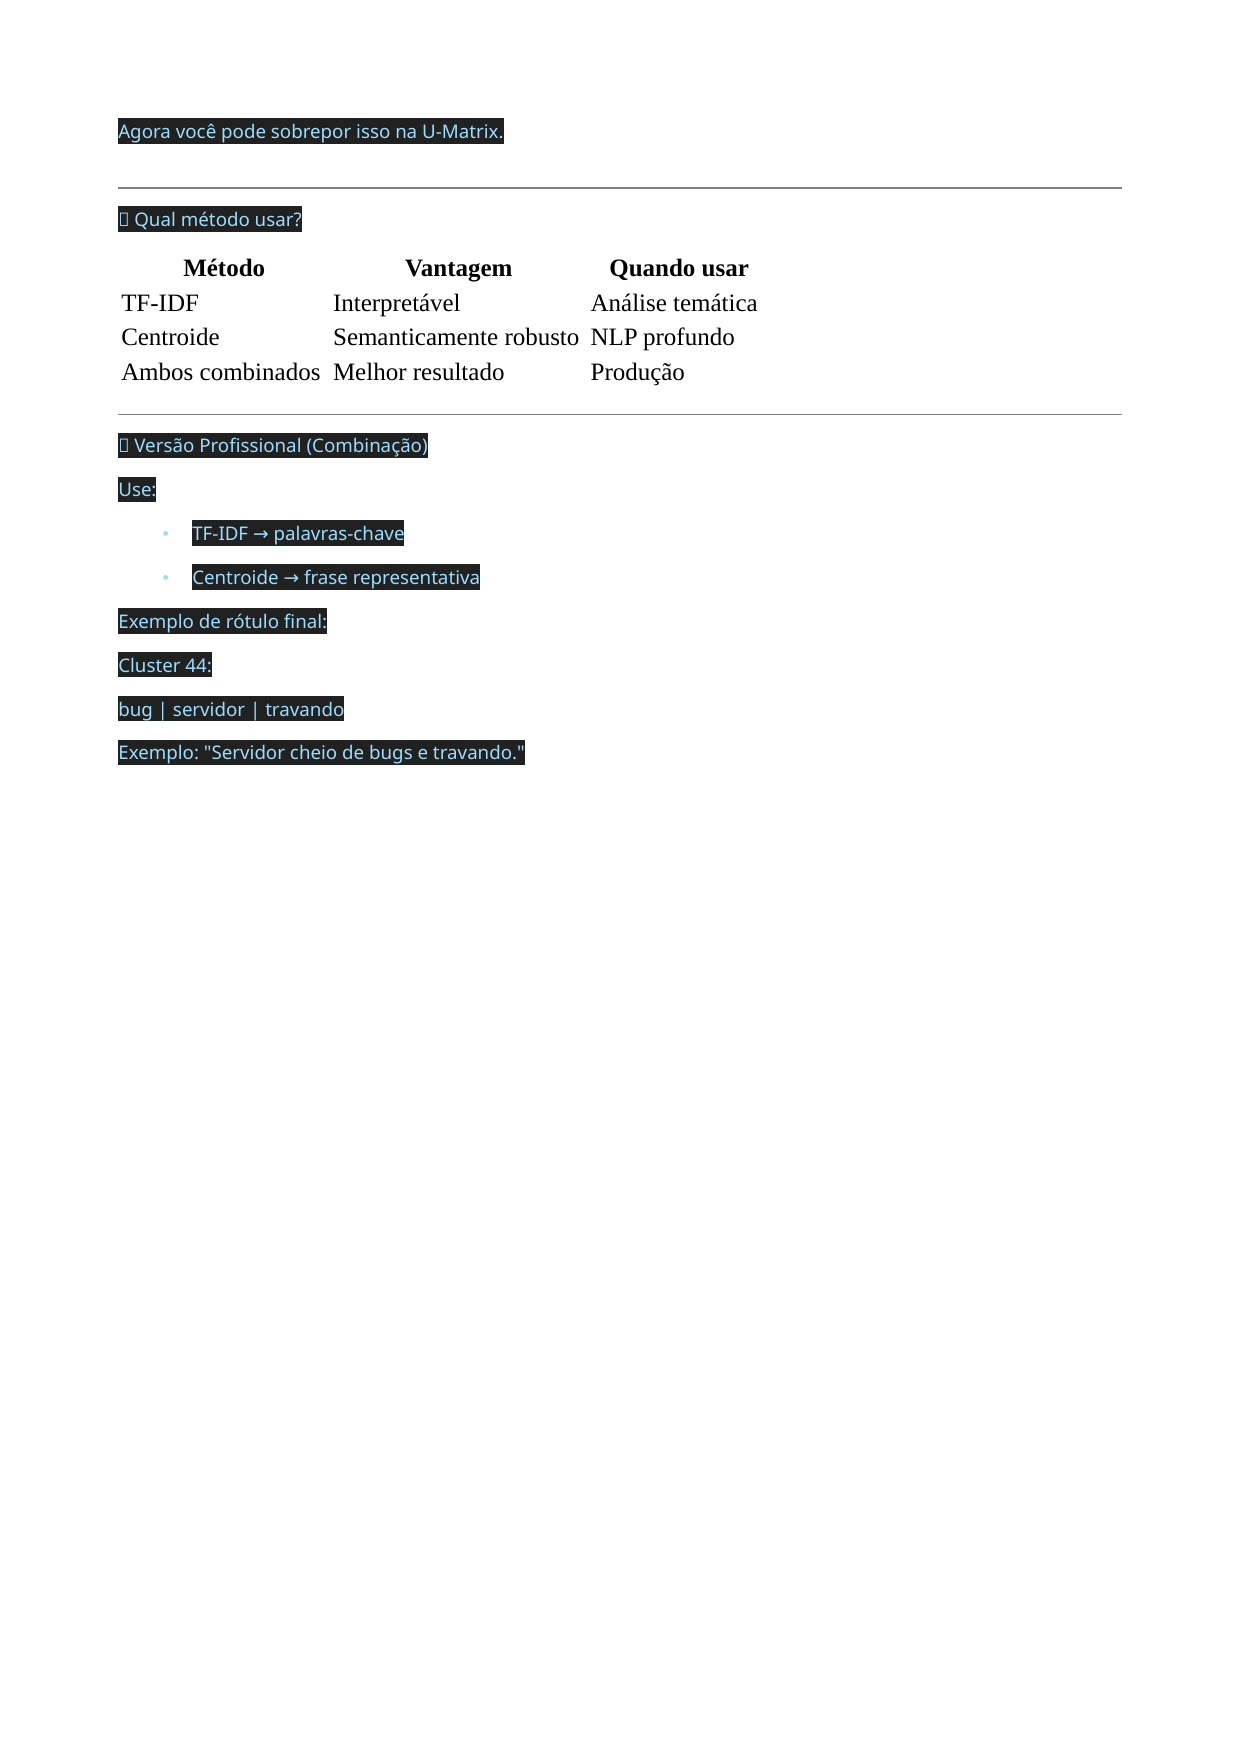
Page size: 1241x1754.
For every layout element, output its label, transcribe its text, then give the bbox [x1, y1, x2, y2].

text bug | servidor | travando [118, 696, 1122, 721]
table_header Quando usar [588, 250, 770, 285]
text Cluster 44: [118, 652, 1122, 677]
table_cell Produção [588, 354, 770, 388]
text Agora você pode sobrepor isso na U-Matrix. [118, 118, 1122, 144]
table_cell Semanticamente robusto [330, 319, 587, 354]
table_cell Ambos combinados [118, 354, 330, 388]
table_cell NLP profundo [588, 319, 770, 354]
table_cell Centroide [118, 319, 330, 354]
table_cell TF-IDF [118, 285, 330, 319]
table_cell Interpretável [330, 285, 587, 319]
text Exemplo: "Servidor cheio de bugs e travando." [118, 740, 1122, 765]
list Centroide → frase representativa [162, 564, 1122, 590]
text Exemplo de rótulo final: [118, 608, 1122, 634]
table_cell Análise temática [588, 285, 770, 319]
table_header Vantagem [330, 250, 587, 285]
subtitle 🔥 Versão Profissional (Combinação) [118, 433, 1122, 458]
table_header Método [118, 250, 330, 285]
list TF-IDF → palavras-chave [162, 520, 1122, 546]
subtitle 🔬 Qual método usar? [118, 206, 1122, 232]
table_cell Melhor resultado [330, 354, 587, 388]
text Use: [118, 477, 1122, 502]
